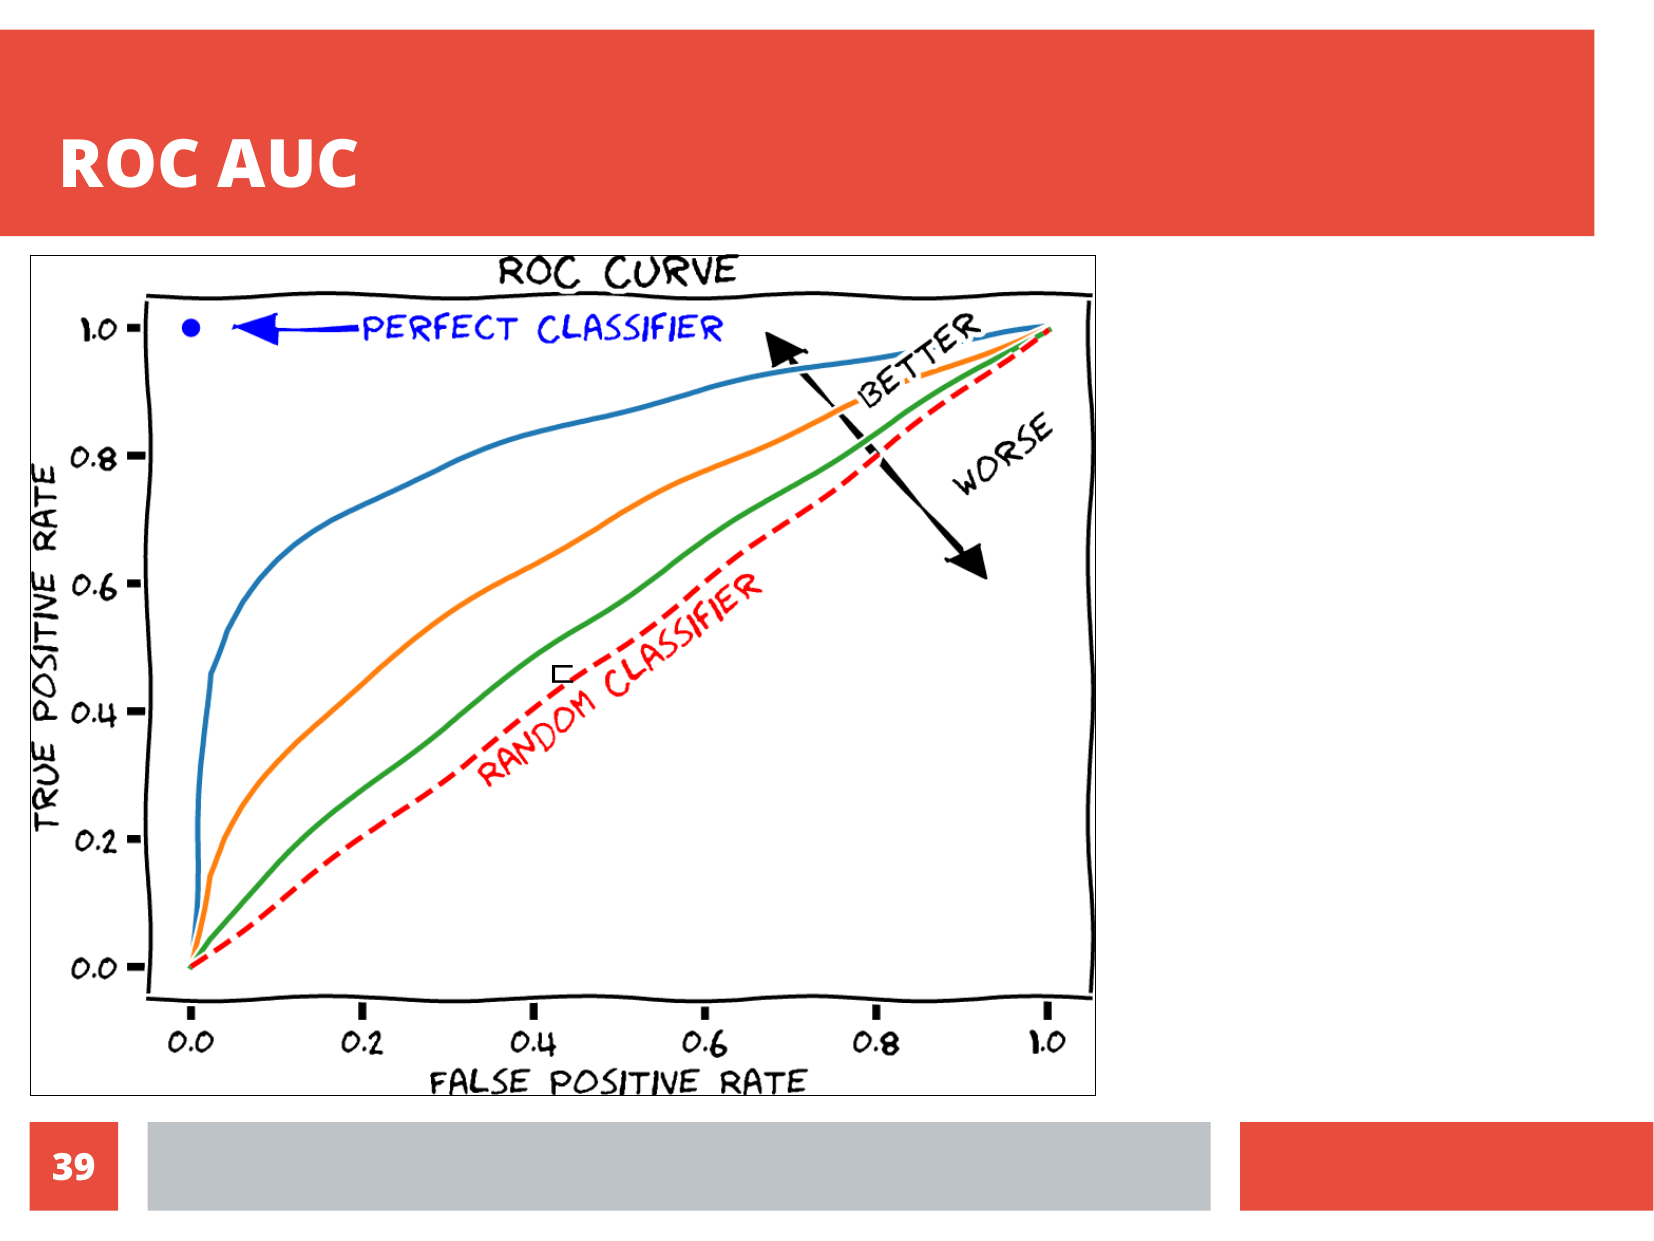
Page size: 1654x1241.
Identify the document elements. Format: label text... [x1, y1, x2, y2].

picture [30, 254, 1096, 1096]
title ROC AUC [59, 59, 1595, 207]
